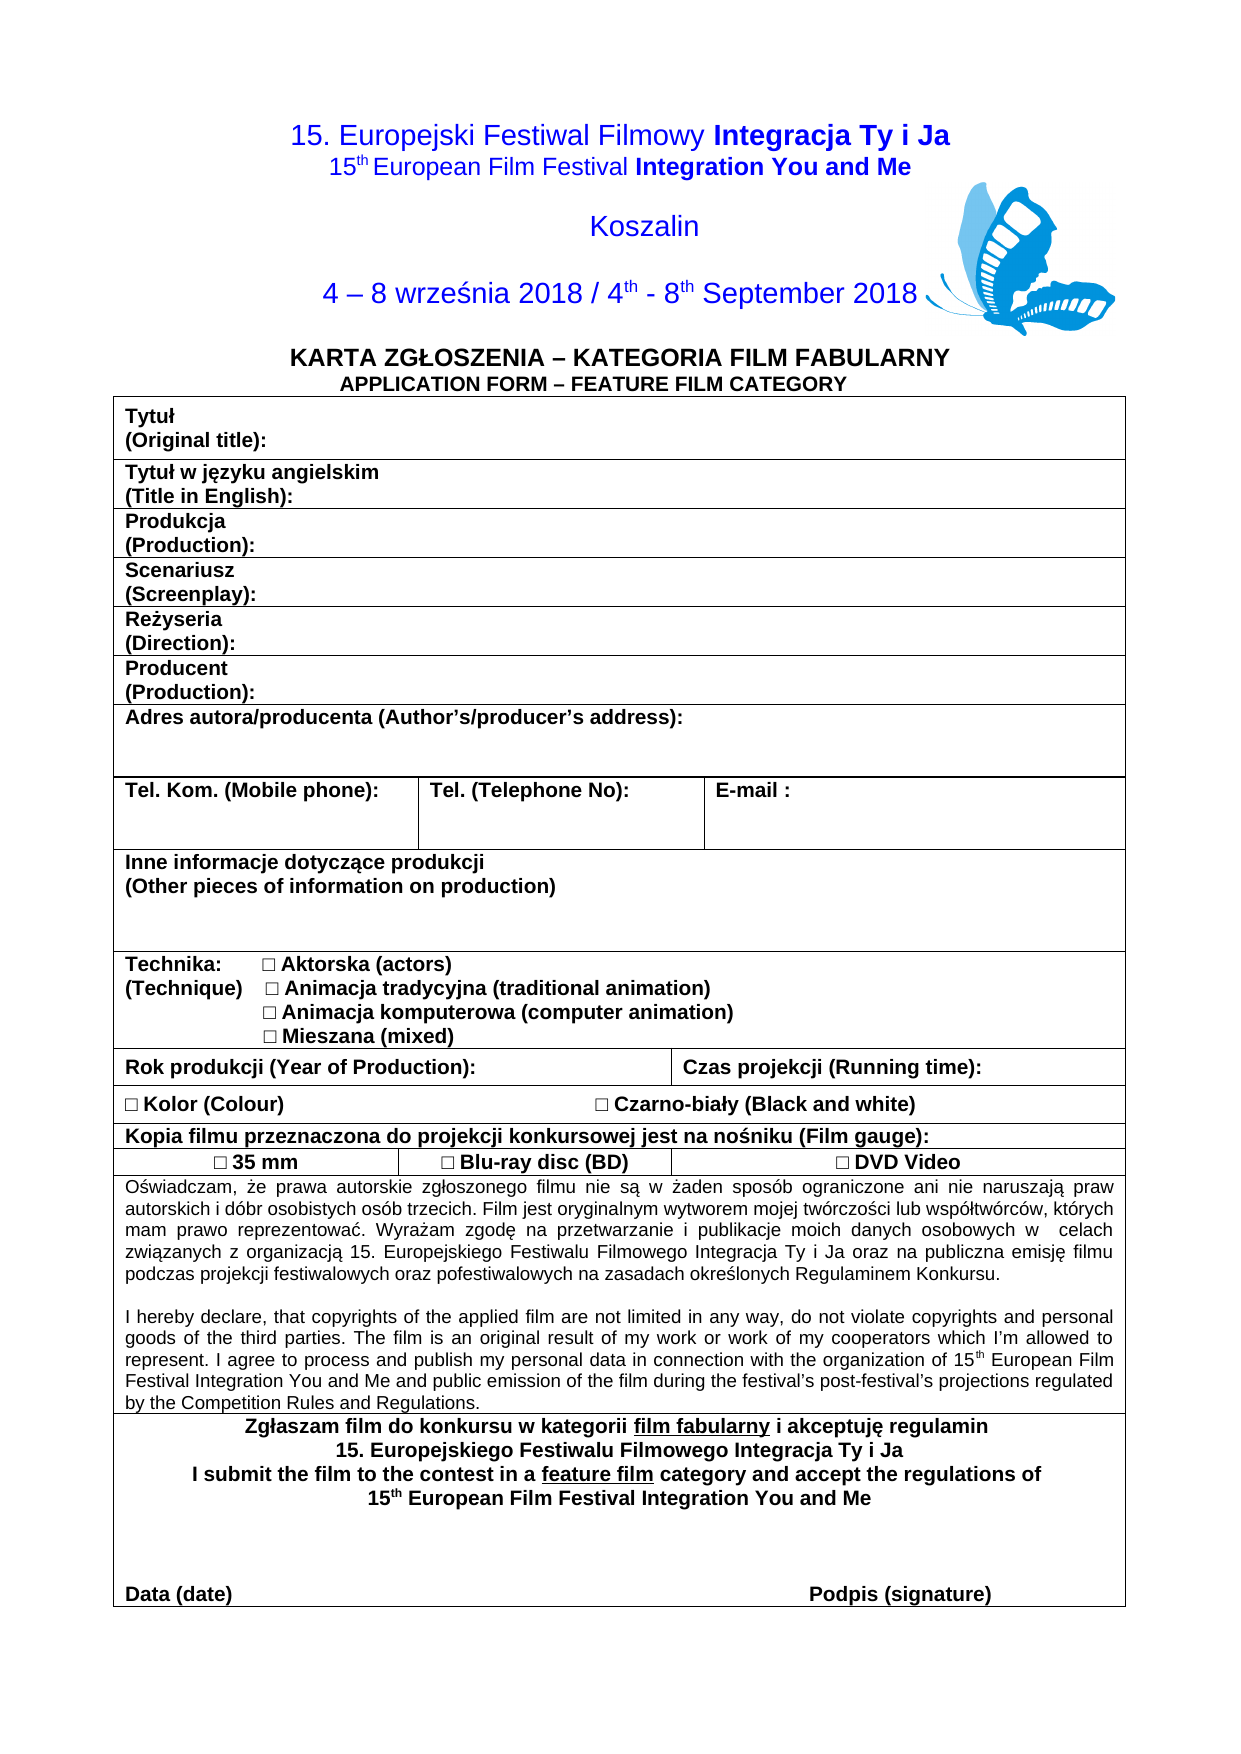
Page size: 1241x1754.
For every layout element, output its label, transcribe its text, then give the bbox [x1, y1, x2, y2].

table_cell Czas projekcji (Running time): [672, 1049, 1125, 1085]
picture [1062, 300, 1068, 309]
text 4 – 8 września 2018 / 4th - 8th September 2018 [118, 276, 924, 310]
picture [984, 254, 999, 266]
text KARTA ZGŁOSZENIA – KATEGORIA FILM FABULARNY [118, 343, 1122, 372]
table_cell Zgłaszam film do konkursu w kategorii film fabularny i akceptuję regulamin 15. Europejskiego Festiwalu Filmowego Integracja Ty i Ja I submit the film to the contest in a feature film category and accept the regulations of 15th European Film Festival Integration You and Me Data (date) Podpis (signature) [114, 1414, 1125, 1606]
picture [1069, 299, 1078, 310]
picture [982, 281, 992, 286]
table_cell Kopia filmu przeznaczona do projekcji konkursowej jest na nośniku (Film gauge): [114, 1124, 1125, 1148]
table_cell □ DVD Video [672, 1149, 1125, 1175]
picture [925, 182, 1116, 336]
text Koszalin [118, 209, 924, 243]
table_cell Rok produkcji (Year of Production): [114, 1049, 671, 1085]
text [1117, 209, 1122, 243]
table_cell Scenariusz (Screenplay): [114, 558, 1125, 606]
picture [987, 242, 1006, 258]
table_cell E-mail : [705, 778, 1125, 849]
table_cell □ Blu-ray disc (BD) [399, 1149, 671, 1175]
picture [1078, 300, 1090, 312]
picture [982, 264, 995, 274]
table_cell Inne informacje dotyczące produkcji (Other pieces of information on production) [114, 850, 1125, 951]
picture [1089, 301, 1105, 317]
text APPLICATION FORM – FEATURE FILM CATEGORY [266, 372, 1122, 396]
table_cell Tytuł w języku angielskim (Title in English): [114, 460, 1125, 508]
table_cell Tel. Kom. (Mobile phone): [114, 778, 418, 849]
picture [982, 273, 993, 280]
table_cell □ Kolor (Colour) □ Czarno-biały (Black and white) [114, 1086, 1125, 1123]
picture [993, 225, 1019, 248]
table_cell Producent (Production): [114, 656, 1125, 703]
table_cell Oświadczam, że prawa autorskie zgłoszonego filmu nie są w żaden sposób ograniczone ani nie naruszają praw autorskich i dóbr osobistych osób trzecich. Film jest oryginalnym wytworem mojej twórczości lub współtwórców, których mam prawo reprezentować. Wyrażam zgodę na przetwarzanie i publikacje moich danych osobowych w celach związanych z organizacją 15. Europejskiego Festiwalu Filmowego Integracja Ty i Ja oraz na publiczna emisję filmu podczas projekcji festiwalowych oraz pofestiwalowych na zasadach określonych Regulaminem Konkursu. I hereby declare, that copyrights of the applied film are not limited in any way, do not violate copyrights and personal goods of the third parties. The film is an original result of my work or work of my cooperators which I’m allowed to represent. I agree to process and publish my personal data in connection with the organization of 15th European Film Festival Integration You and Me and public emission of the film during the festival’s post-festival’s projections regulated by the Competition Rules and Regulations. [114, 1176, 1125, 1413]
table_header Tytuł (Original title): [114, 397, 1125, 459]
table_cell Technika: □ Aktorska (actors) (Technique) □ Animacja tradycyjna (traditional animation) □ Animacja komputerowa (computer animation) □ Mieszana (mixed) [114, 952, 1125, 1048]
text 15th European Film Festival Integration You and Me [118, 152, 1122, 180]
table_cell Adres autora/producenta (Author’s/producer’s address): [114, 705, 1125, 776]
table_cell Produkcja (Production): [114, 509, 1125, 557]
text 15. Europejski Festiwal Filmowy Integracja Ty i Ja [118, 118, 1122, 152]
table_cell □ 35 mm [114, 1149, 398, 1175]
picture [1004, 202, 1040, 235]
table_cell Reżyseria (Direction): [114, 607, 1125, 654]
picture [1023, 302, 1116, 336]
table_cell Tel. (Telephone No): [419, 778, 704, 849]
